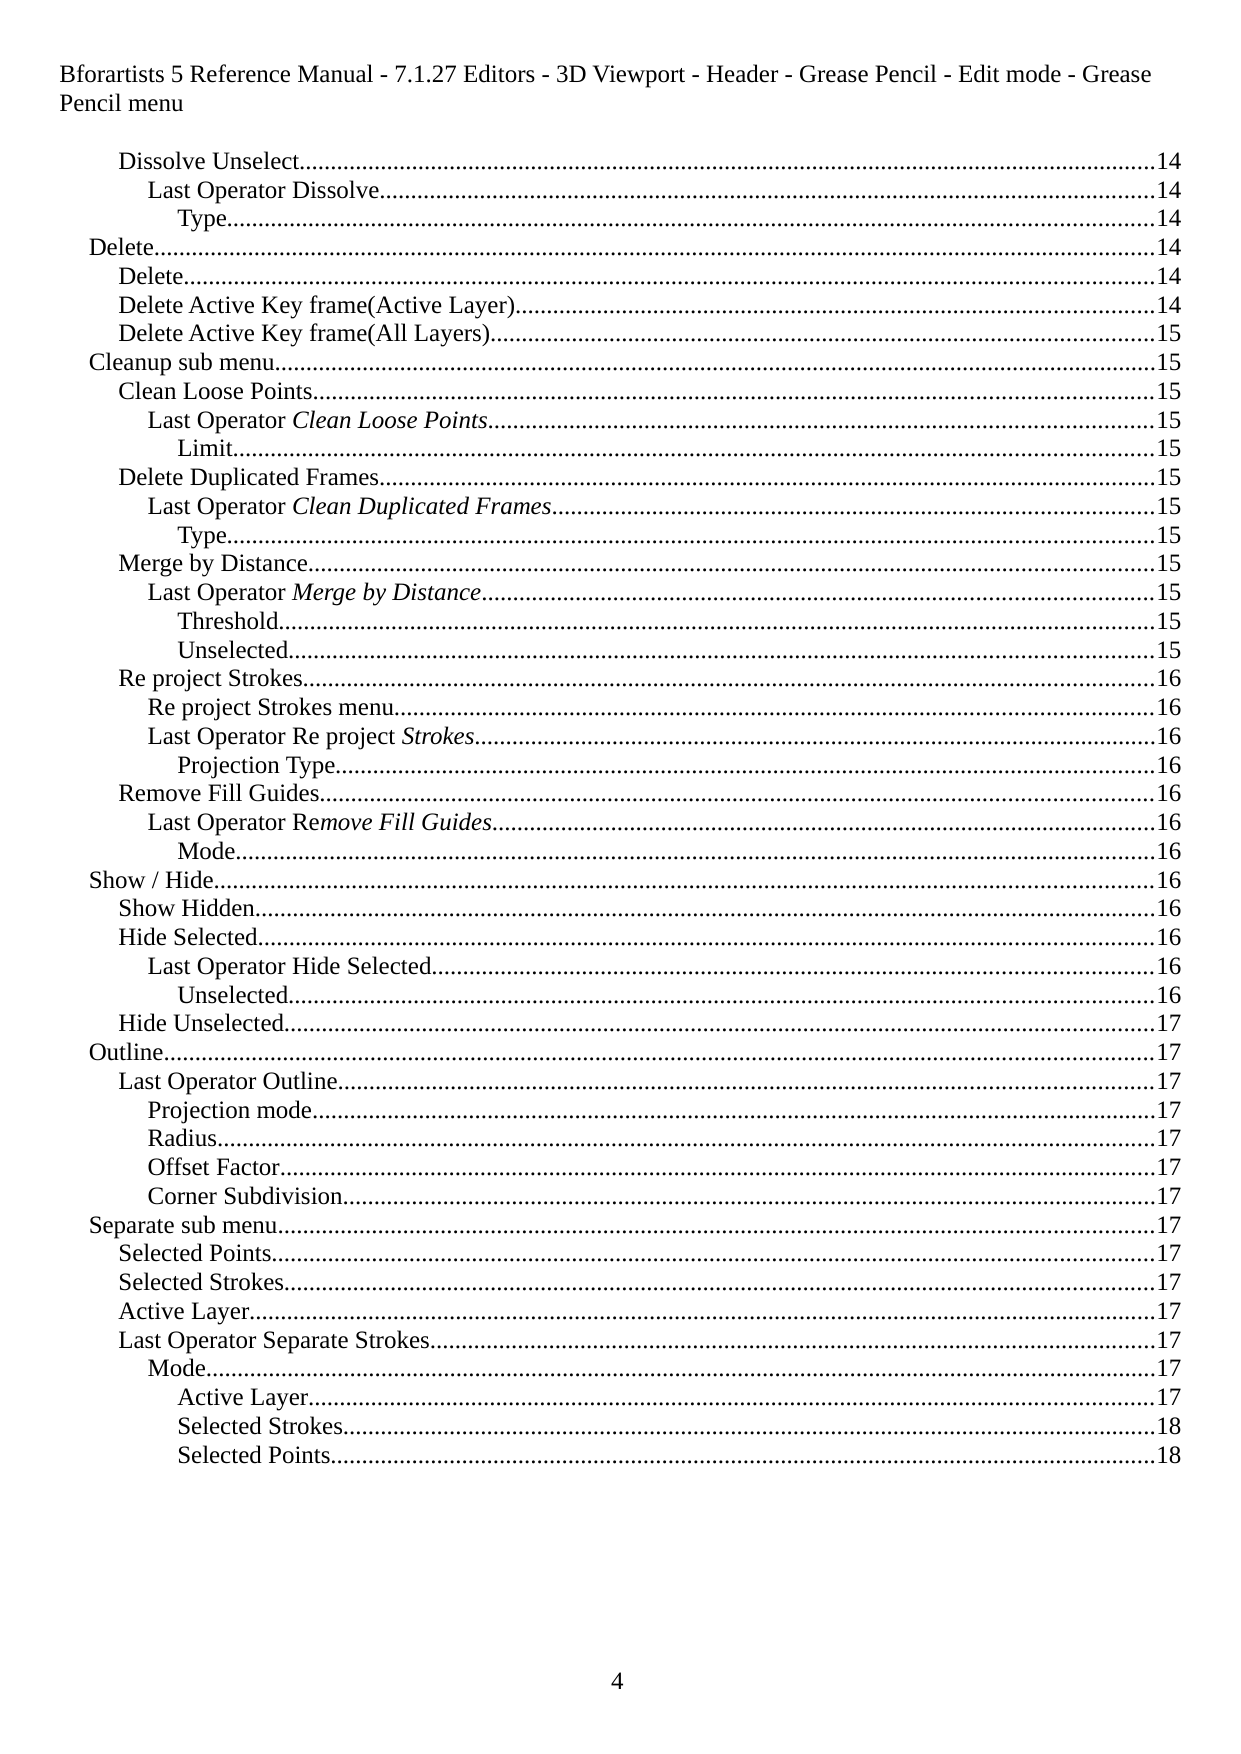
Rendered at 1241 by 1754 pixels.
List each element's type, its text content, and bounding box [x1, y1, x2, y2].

text Last Operator Hide Selected 16 [147, 951, 1181, 980]
text Type 14 [177, 203, 1181, 232]
text Projection mode 17 [147, 1095, 1181, 1123]
text Projection Type 16 [177, 750, 1181, 778]
text Offset Factor 17 [147, 1152, 1181, 1181]
text Show / Hide 16 [88, 865, 1181, 893]
text Cleanup sub menu 15 [88, 347, 1181, 376]
text Delete Duplicated Frames 15 [118, 462, 1181, 491]
text Unselected 15 [177, 635, 1181, 663]
text Last Operator Separate Strokes 17 [118, 1325, 1181, 1353]
text Active Layer 17 [177, 1382, 1181, 1411]
text Selected Points 17 [118, 1238, 1181, 1267]
text Hide Unselected 17 [118, 1008, 1181, 1037]
text Hide Selected 16 [118, 922, 1181, 951]
text Delete Active Key frame(Active Layer) 14 [118, 290, 1181, 318]
text Last Operator Clean Duplicated Frames 15 [147, 491, 1181, 520]
text Clean Loose Points 15 [118, 376, 1181, 405]
text Dissolve Unselect 14 [118, 146, 1181, 175]
text Last Operator Re project Strokes 16 [147, 721, 1181, 750]
text Last Operator Dissolve 14 [147, 175, 1181, 203]
text Outline 17 [88, 1037, 1181, 1066]
text Mode 16 [177, 836, 1181, 865]
text Show Hidden 16 [118, 893, 1181, 922]
text Active Layer 17 [118, 1296, 1181, 1325]
text Re project Strokes menu 16 [147, 692, 1181, 721]
text Unselected 16 [177, 980, 1181, 1008]
text Type 15 [177, 520, 1181, 548]
text Threshold 15 [177, 606, 1181, 635]
text Delete Active Key frame(All Layers) 15 [118, 318, 1181, 347]
text Radius 17 [147, 1123, 1181, 1152]
text Re project Strokes 16 [118, 663, 1181, 692]
text Last Operator Outline 17 [118, 1066, 1181, 1095]
text Last Operator Clean Loose Points 15 [147, 405, 1181, 433]
text Mode 17 [147, 1353, 1181, 1382]
text Merge by Distance 15 [118, 548, 1181, 577]
text Selected Strokes 17 [118, 1267, 1181, 1296]
text Delete 14 [118, 261, 1181, 290]
text Delete 14 [88, 232, 1181, 261]
text Selected Strokes 18 [177, 1411, 1181, 1440]
text Separate sub menu 17 [88, 1210, 1181, 1238]
text Remove Fill Guides 16 [118, 778, 1181, 807]
text Corner Subdivision 17 [147, 1181, 1181, 1210]
text Limit 15 [177, 433, 1181, 462]
text Last Operator Merge by Distance 15 [147, 577, 1181, 606]
text Last Operator Remove Fill Guides 16 [147, 807, 1181, 836]
text Selected Points 18 [177, 1440, 1181, 1468]
